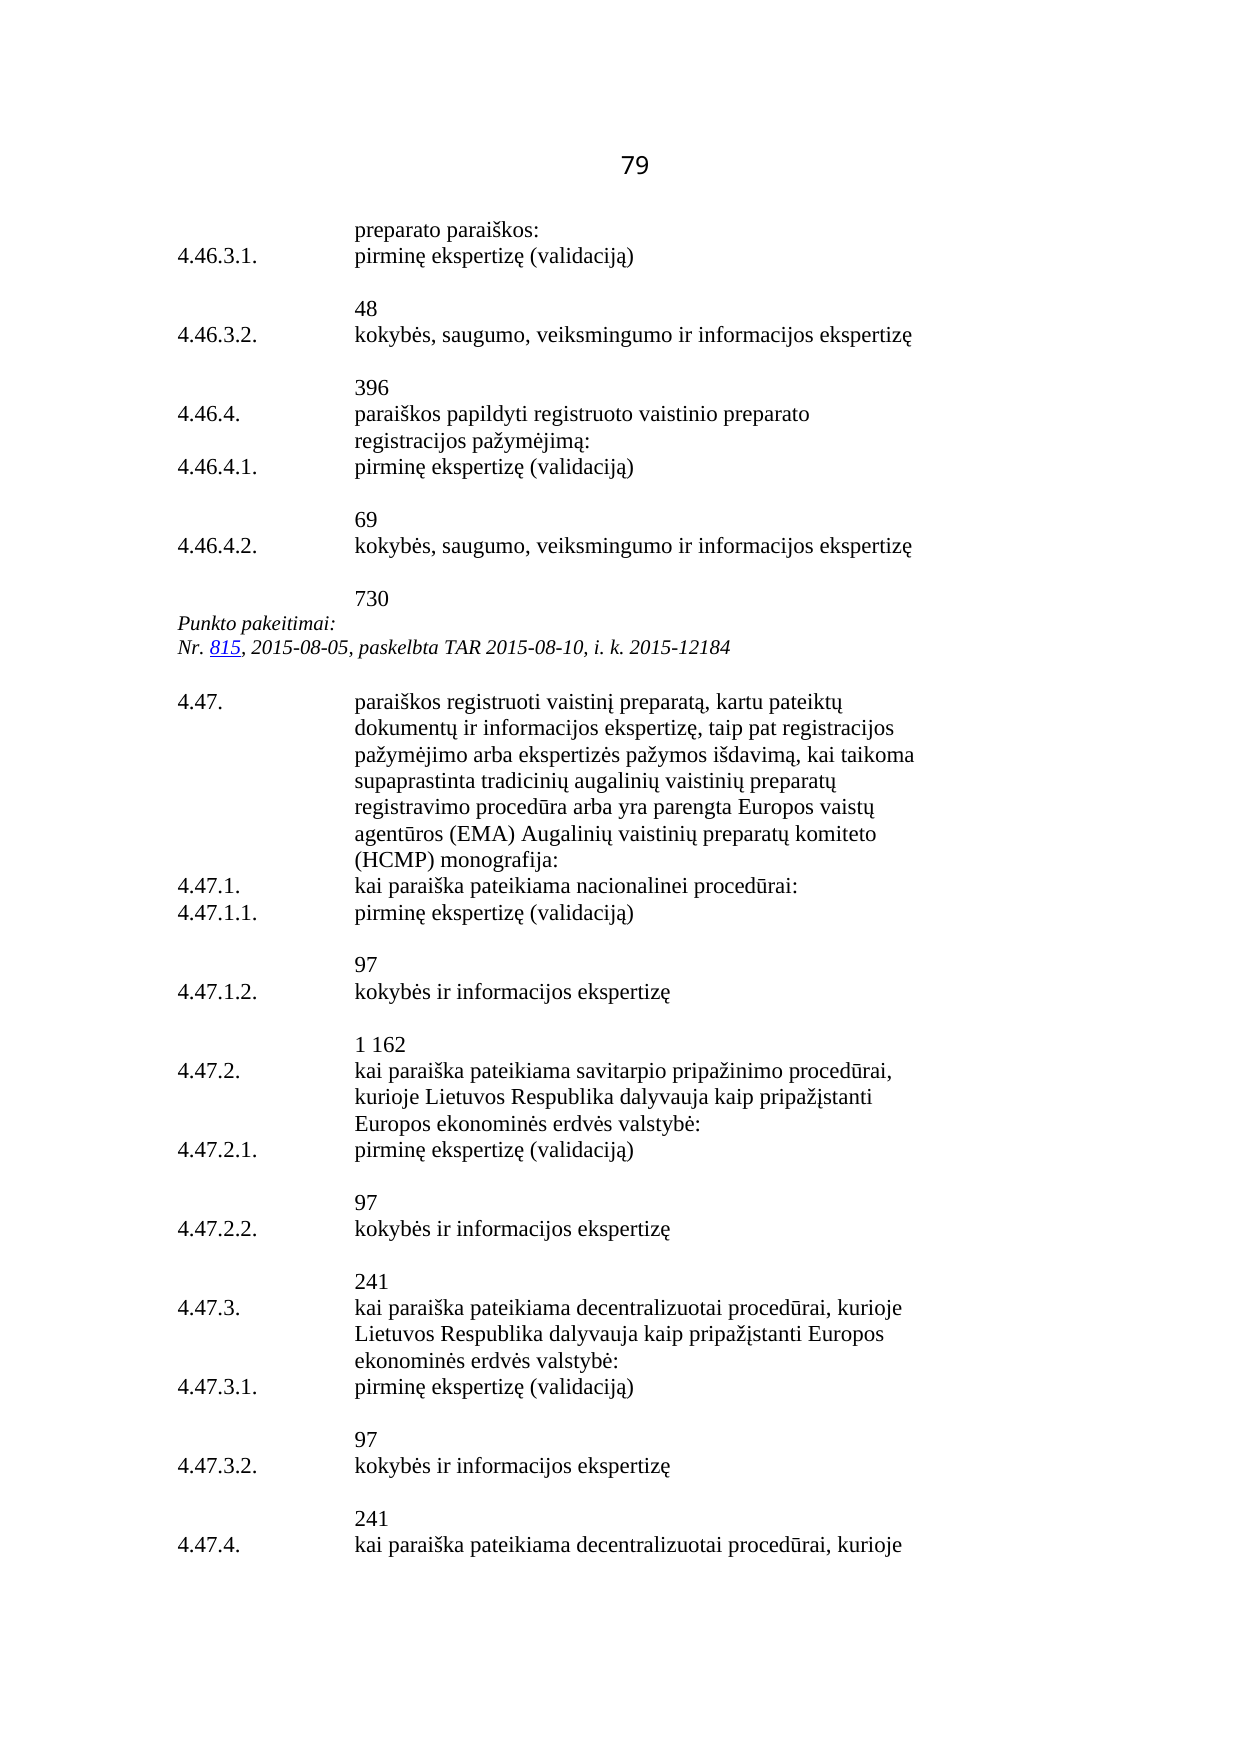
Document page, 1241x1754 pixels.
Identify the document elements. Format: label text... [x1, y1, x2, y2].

text 4.47.2.2. kokybės ir informacijos ekspertizę 241 [177, 1215, 945, 1294]
text (HCMP) monografija: [354, 846, 945, 872]
text 4.46.4. paraiškos papildyti registruoto vaistinio preparato [177, 400, 945, 427]
text Europos ekonominės erdvės valstybė: [354, 1110, 945, 1136]
text Lietuvos Respublika dalyvauja kaip pripažįstanti Europos [354, 1321, 945, 1347]
text preparato paraiškos: [354, 216, 945, 242]
text 4.46.4.2. kokybės, saugumo, veiksmingumo ir informacijos ekspertizę 730 [177, 532, 945, 611]
text 4.46.3.2. kokybės, saugumo, veiksmingumo ir informacijos ekspertizę 396 [177, 321, 945, 400]
text Punkto pakeitimai: [177, 611, 1093, 635]
text 4.47.3. kai paraiška pateikiama decentralizuotai procedūrai, kurioje [177, 1294, 945, 1321]
text 4.47. paraiškos registruoti vaistinį preparatą, kartu pateiktų [177, 688, 945, 714]
text 4.47.2.1. pirminę ekspertizę (validaciją) 97 [177, 1136, 945, 1215]
text supaprastinta tradicinių augalinių vaistinių preparatų [354, 767, 945, 793]
text 4.47.1.2. kokybės ir informacijos ekspertizę 1 162 [177, 978, 945, 1057]
text 4.47.2. kai paraiška pateikiama savitarpio pripažinimo procedūrai, [177, 1057, 945, 1083]
text registracijos pažymėjimą: [354, 427, 945, 453]
text kurioje Lietuvos Respublika dalyvauja kaip pripažįstanti [354, 1083, 945, 1110]
text 4.47.3.1. pirminę ekspertizę (validaciją) 97 [177, 1373, 945, 1452]
text registravimo procedūra arba yra parengta Europos vaistų [354, 793, 945, 820]
text 4.46.4.1. pirminę ekspertizę (validaciją) 69 [177, 453, 945, 532]
text Nr. 815, 2015-08-05, paskelbta TAR 2015-08-10, i. k. 2015-12184 [177, 635, 1093, 659]
text pažymėjimo arba ekspertizės pažymos išdavimą, kai taikoma [354, 741, 945, 767]
text 4.47.4. kai paraiška pateikiama decentralizuotai procedūrai, kurioje [177, 1531, 945, 1558]
text 4.47.1. kai paraiška pateikiama nacionalinei procedūrai: [177, 872, 945, 899]
text ekonominės erdvės valstybė: [354, 1347, 945, 1373]
text 4.47.1.1. pirminę ekspertizę (validaciją) 97 [177, 899, 945, 978]
text 4.46.3.1. pirminę ekspertizę (validaciją) 48 [177, 242, 945, 321]
text agentūros (EMA) Augalinių vaistinių preparatų komiteto [354, 820, 945, 846]
text 4.47.3.2. kokybės ir informacijos ekspertizę 241 [177, 1452, 945, 1531]
text dokumentų ir informacijos ekspertizę, taip pat registracijos [354, 714, 945, 741]
